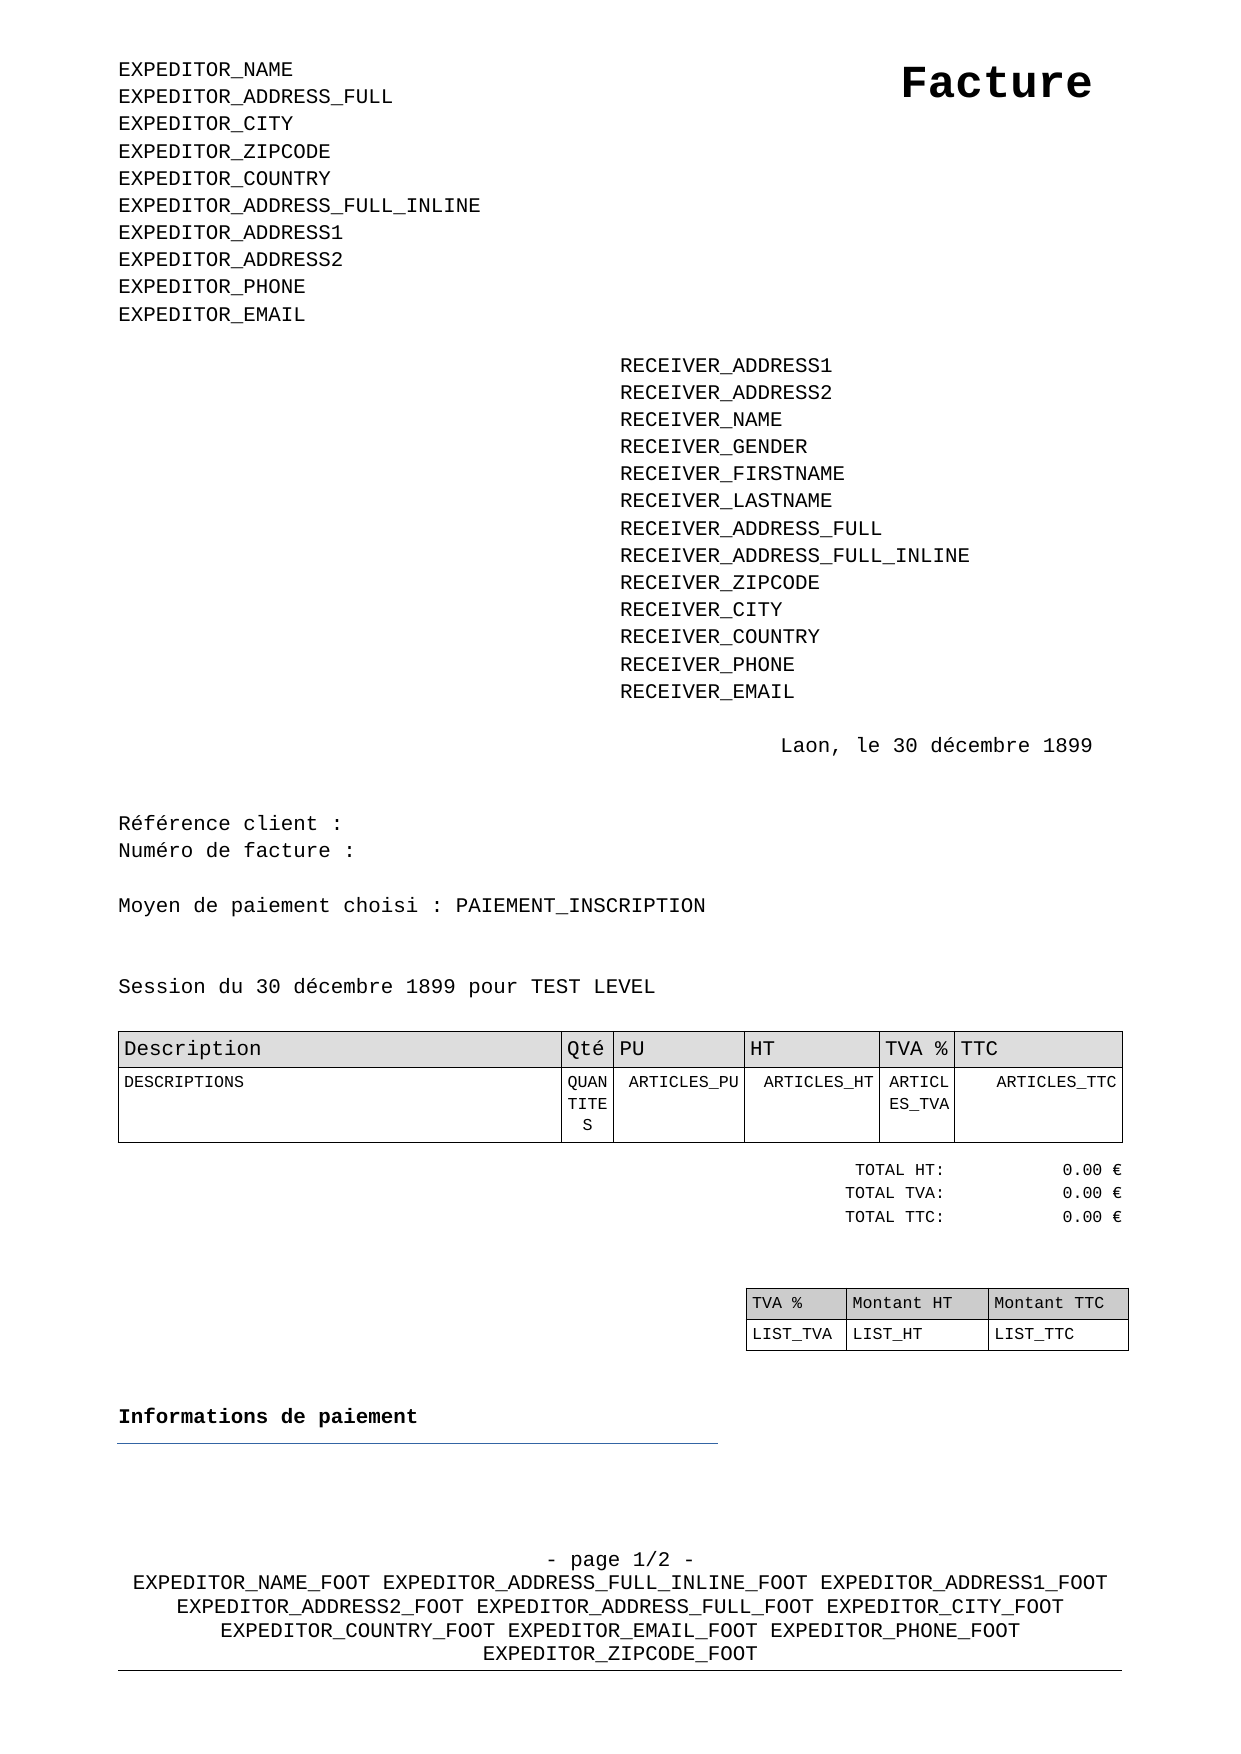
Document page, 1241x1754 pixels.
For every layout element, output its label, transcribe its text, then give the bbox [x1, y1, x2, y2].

table_cell RECEIVER_ADDRESS1 RECEIVER_ADDRESS2 RECEIVER_NAME RECEIVER_GENDER RECEIVER_FIRSTNAME RECEIVER_LASTNAME RECEIVER_ADDRESS_FULL RECEIVER_ADDRESS_FULL_INLINE RECEIVER_ZIPCODE RECEIVER_CITY RECEIVER_COUNTRY RECEIVER_PHONE RECEIVER_EMAIL Laon, le 30 décembre 1899 [620, 355, 1093, 759]
table_cell [561, 1143, 614, 1161]
table_header TVA % [880, 1032, 954, 1067]
table_cell 0.00 € [955, 1208, 1122, 1233]
table_cell [614, 1143, 744, 1161]
table_cell [744, 1143, 955, 1161]
table_cell [614, 1185, 744, 1208]
table_cell ARTICLES_PU [614, 1068, 744, 1142]
table_header TTC [955, 1032, 1122, 1067]
table_header Qté [562, 1032, 613, 1067]
table_cell [561, 1185, 614, 1208]
table_cell [614, 1161, 744, 1185]
table_cell LIST_HT [847, 1320, 988, 1350]
table_header EXPEDITOR_NAME EXPEDITOR_ADDRESS_FULL EXPEDITOR_CITY EXPEDITOR_ZIPCODE EXPEDITOR_COUNTRY EXPEDITOR_ADDRESS_FULL_INLINE EXPEDITOR_ADDRESS1 EXPEDITOR_ADDRESS2 EXPEDITOR_PHONE EXPEDITOR_EMAIL [118, 59, 620, 354]
table_cell [955, 1143, 1122, 1161]
table_cell [118, 1185, 561, 1208]
table_cell QUANTITES [562, 1068, 613, 1142]
table_header Description [119, 1032, 561, 1067]
table_cell [118, 1208, 561, 1233]
text Informations de paiement [118, 1406, 1122, 1429]
table_cell 0.00 € [955, 1185, 1122, 1208]
table_cell TOTAL TVA: [744, 1185, 955, 1208]
table_cell DESCRIPTIONS [119, 1068, 561, 1142]
table_cell TOTAL TTC: [744, 1208, 955, 1233]
text Numéro de facture : [118, 840, 1122, 864]
table_cell ARTICLES_TVA [880, 1068, 954, 1142]
table_cell [614, 1208, 744, 1233]
table_cell [118, 1161, 561, 1185]
table_cell [118, 355, 620, 759]
table_header Facture [620, 59, 1093, 354]
text Session du 30 décembre 1899 pour TEST LEVEL [118, 976, 1122, 1000]
table_cell TOTAL HT: [744, 1161, 955, 1185]
table_header HT [745, 1032, 879, 1067]
table_cell [118, 1143, 561, 1161]
table_cell 0.00 € [955, 1161, 1122, 1185]
table_cell [561, 1208, 614, 1233]
table_header PU [614, 1032, 744, 1067]
table_header TVA % [747, 1289, 846, 1319]
table_cell ARTICLES_HT [745, 1068, 879, 1142]
text Référence client : [118, 813, 1122, 837]
table_cell LIST_TVA [747, 1320, 846, 1350]
table_cell ARTICLES_TTC [955, 1068, 1122, 1142]
table_header Montant HT [847, 1289, 988, 1319]
table_cell [561, 1161, 614, 1185]
text Moyen de paiement choisi : PAIEMENT_INSCRIPTION [118, 895, 1122, 918]
table_cell LIST_TTC [989, 1320, 1128, 1350]
table_header Montant TTC [989, 1289, 1128, 1319]
